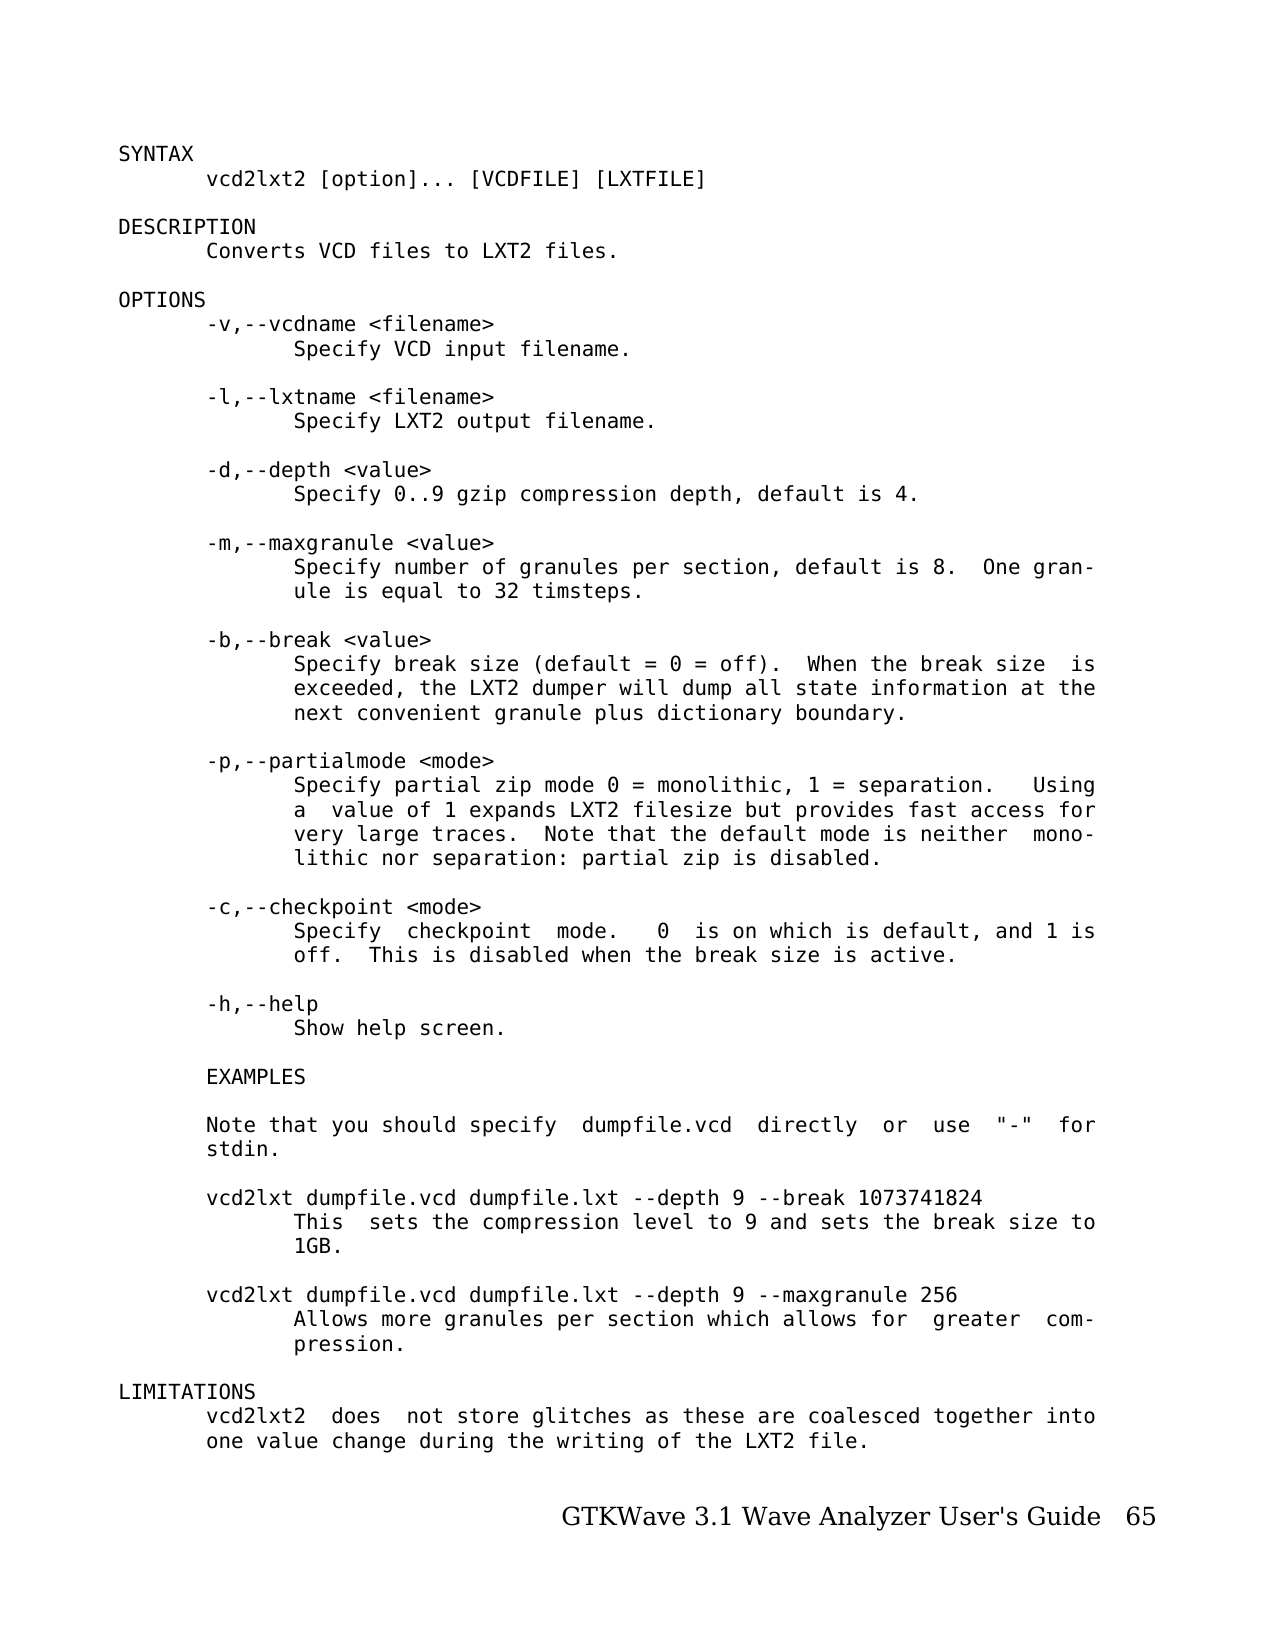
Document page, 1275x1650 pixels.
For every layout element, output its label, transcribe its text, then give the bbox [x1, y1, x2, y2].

text off. This is disabled when the break size is active. [118, 943, 1157, 968]
text very large traces. Note that the default mode is neither mono- [118, 822, 1157, 846]
text DESCRIPTION [118, 215, 1157, 239]
text SYNTAX [118, 142, 1157, 167]
text pression. [118, 1332, 1157, 1356]
text vcd2lxt dumpfile.vcd dumpfile.lxt --depth 9 --maxgranule 256 [118, 1283, 1157, 1307]
text lithic nor separation: partial zip is disabled. [118, 846, 1157, 871]
text -h,--help [118, 992, 1157, 1016]
text Specify LXT2 output filename. [118, 409, 1157, 434]
text -d,--depth <value> [118, 458, 1157, 482]
text ule is equal to 32 timsteps. [118, 579, 1157, 603]
text Show help screen. [118, 1016, 1157, 1040]
text a value of 1 expands LXT2 filesize but provides fast access for [118, 798, 1157, 822]
text -c,--checkpoint <mode> [118, 895, 1157, 919]
text vcd2lxt2 does not store glitches as these are coalesced together into [118, 1404, 1157, 1429]
text Specify partial zip mode 0 = monolithic, 1 = separation. Using [118, 773, 1157, 798]
text 1GB. [118, 1234, 1157, 1259]
text Specify break size (default = 0 = off). When the break size is [118, 652, 1157, 676]
text vcd2lxt2 [option]... [VCDFILE] [LXTFILE] [118, 167, 1157, 191]
text EXAMPLES [118, 1065, 1157, 1089]
text Specify number of granules per section, default is 8. One gran- [118, 555, 1157, 579]
text next convenient granule plus dictionary boundary. [118, 701, 1157, 725]
text exceeded, the LXT2 dumper will dump all state information at the [118, 676, 1157, 701]
text one value change during the writing of the LXT2 file. [118, 1429, 1157, 1453]
text -p,--partialmode <mode> [118, 749, 1157, 773]
text OPTIONS [118, 288, 1157, 312]
text -m,--maxgranule <value> [118, 531, 1157, 555]
text stdin. [118, 1137, 1157, 1162]
text -l,--lxtname <filename> [118, 385, 1157, 409]
text This sets the compression level to 9 and sets the break size to [118, 1210, 1157, 1234]
text -b,--break <value> [118, 628, 1157, 652]
text Specify VCD input filename. [118, 337, 1157, 361]
text -v,--vcdname <filename> [118, 312, 1157, 337]
text LIMITATIONS [118, 1380, 1157, 1404]
text Allows more granules per section which allows for greater com- [118, 1307, 1157, 1332]
text vcd2lxt dumpfile.vcd dumpfile.lxt --depth 9 --break 1073741824 [118, 1186, 1157, 1210]
text Note that you should specify dumpfile.vcd directly or use "-" for [118, 1113, 1157, 1137]
text Converts VCD files to LXT2 files. [118, 239, 1157, 264]
text Specify 0..9 gzip compression depth, default is 4. [118, 482, 1157, 506]
text Specify checkpoint mode. 0 is on which is default, and 1 is [118, 919, 1157, 943]
